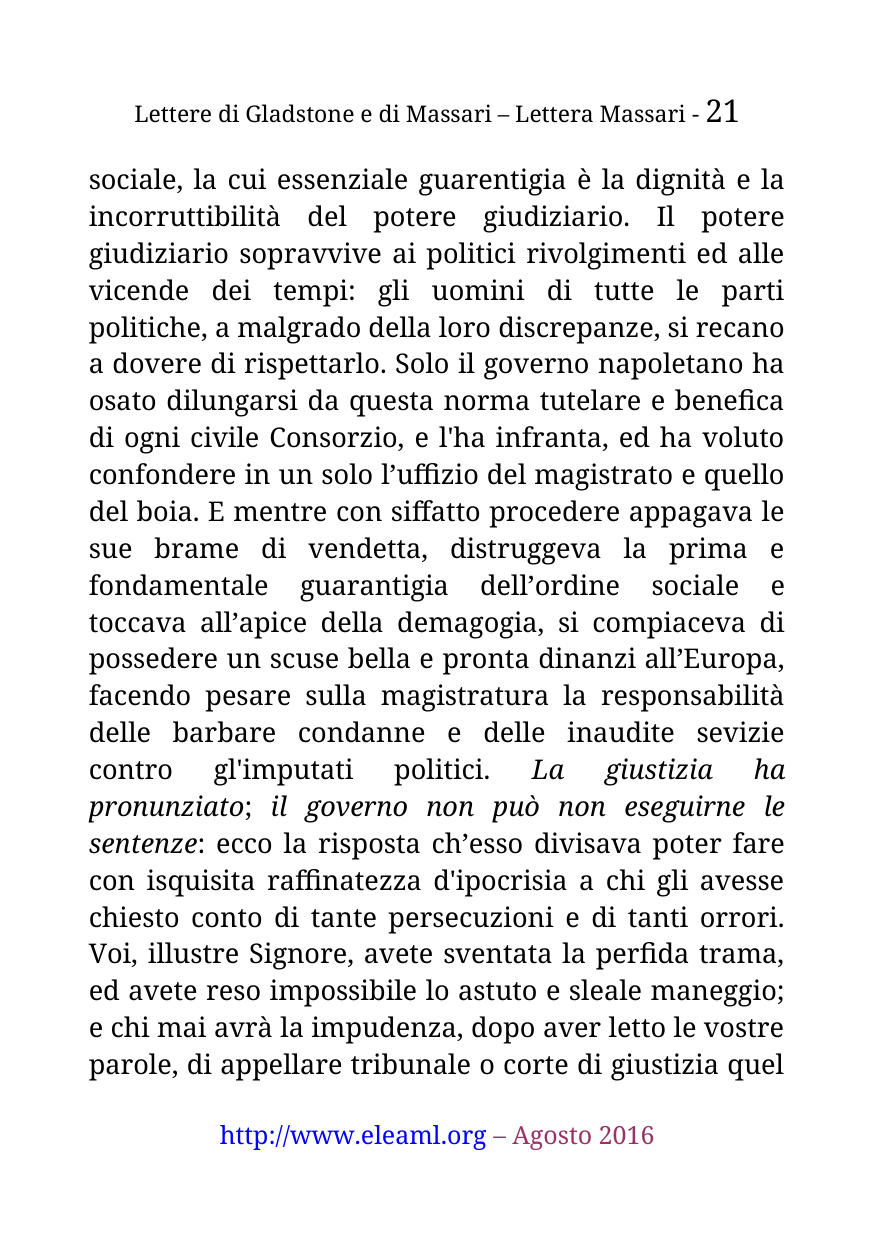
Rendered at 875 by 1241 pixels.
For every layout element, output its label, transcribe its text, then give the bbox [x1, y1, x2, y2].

text sociale, la cui essenziale guarentigia è la dignità e la incorruttibilità del potere giudiziario. Il potere giudiziario sopravvive ai politici rivolgimenti ed alle vicende dei tempi: gli uomini di tutte le parti politiche, a malgrado della loro discrepanze, si recano a dovere di rispettarlo. Solo il governo napoletano ha osato dilungarsi da questa norma tutelare e benefica di ogni civile Consorzio, e l'ha infranta, ed ha voluto confondere in un solo l’uffizio del magistrato e quello del boia. E mentre con siffatto procedere appagava le sue brame di vendetta, distruggeva la prima e fondamentale guarantigia dell’ordine sociale e toccava all’apice della demagogia, si compiaceva di possedere un scuse bella e pronta dinanzi all’Europa, facendo pesare sulla magistratura la responsabilità delle barbare condanne e delle inaudite sevizie contro gl'imputati politici. La giustizia ha pronunziato; il governo non può non eseguirne le sentenze: ecco la risposta ch’esso divisava poter fare con isquisita raffinatezza d'ipocrisia a chi gli avesse chiesto conto di tante persecuzioni e di tanti orrori. Voi, illustre Signore, avete sventata la perfida trama, ed avete reso impossibile lo astuto e sleale maneggio; e chi mai avrà la impudenza, dopo aver letto le vostre parole, di appellare tribunale o corte di giustizia quel [88, 161, 786, 1082]
